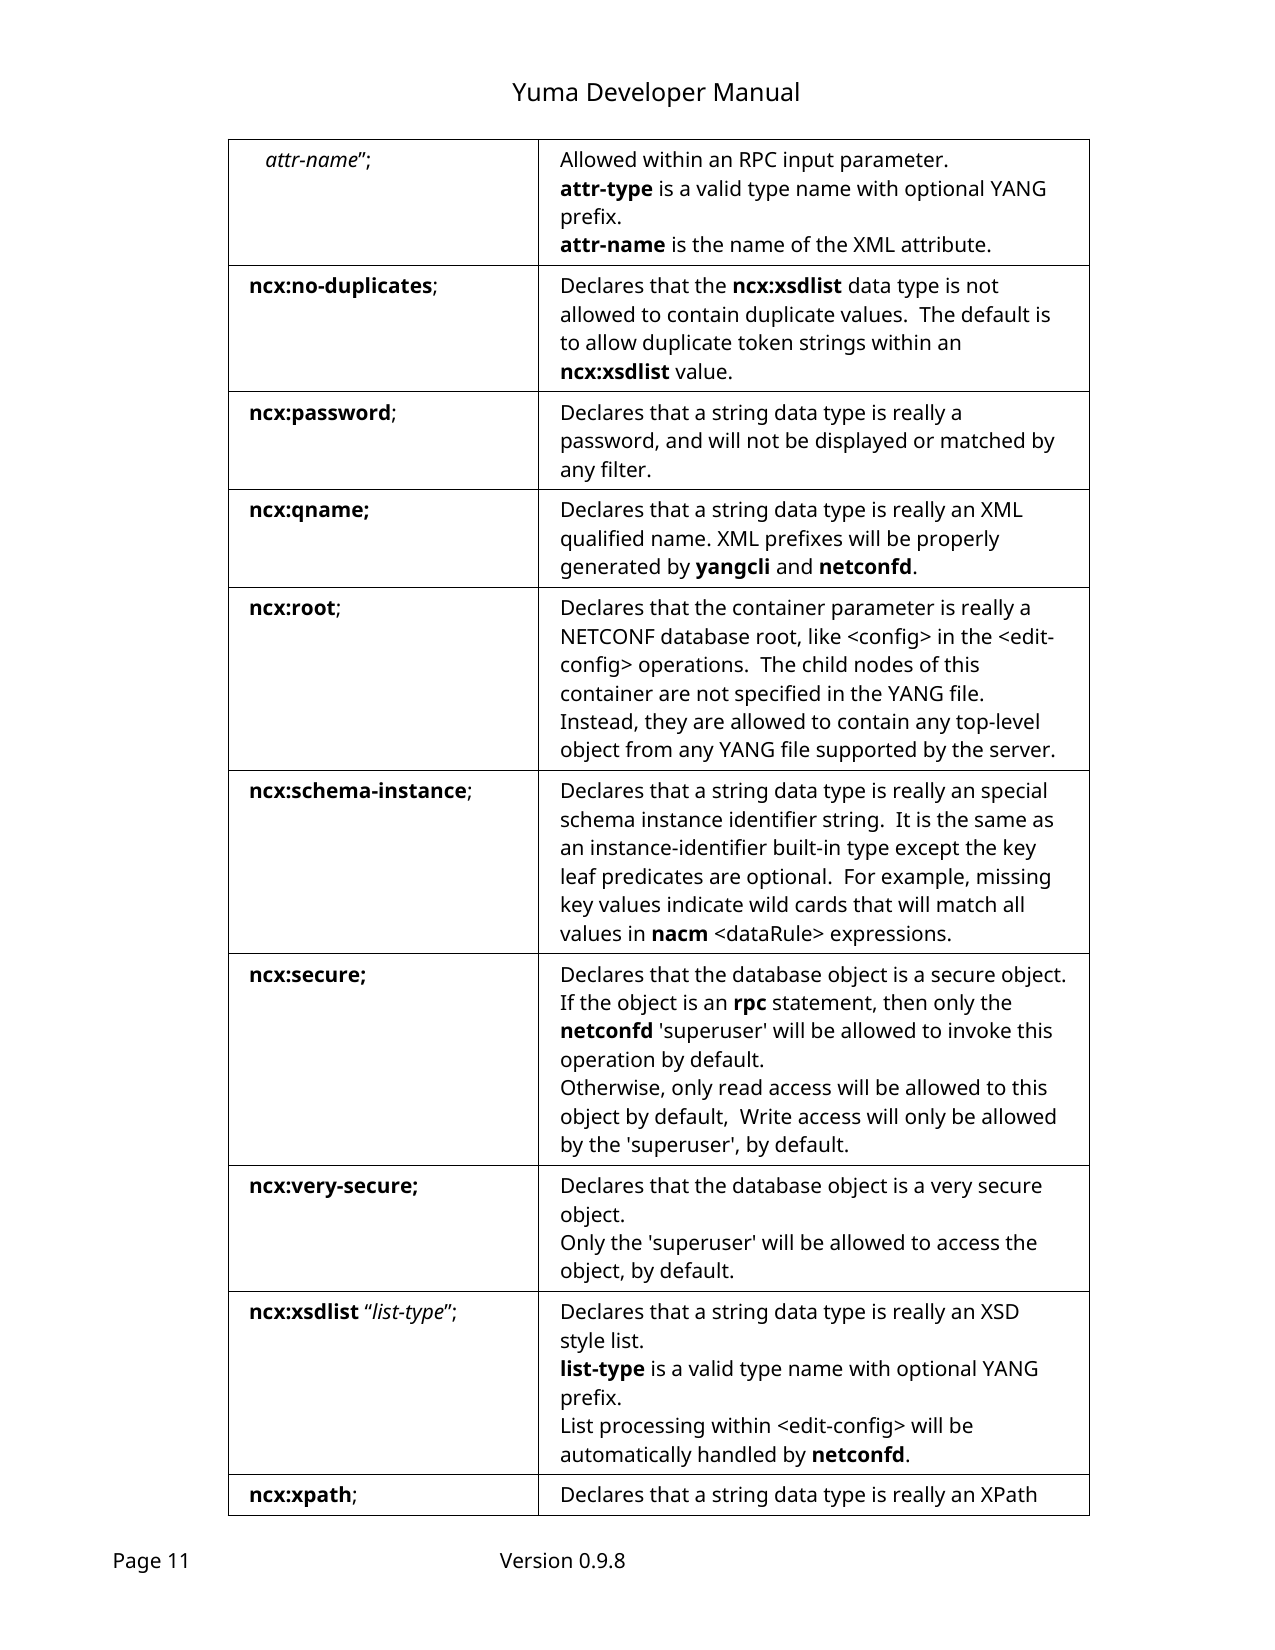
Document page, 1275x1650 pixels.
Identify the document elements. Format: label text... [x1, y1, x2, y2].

table_cell Declares that a string data type is really an XML qualified name. XML prefixes will be properly generated by yangcli and netconfd. [539, 490, 1089, 587]
table_cell Declares that a string data type is really an XPath [539, 1475, 1089, 1515]
table_cell ncx:xsdlist “list-type”; [229, 1292, 538, 1474]
table_cell Declares that the database object is a very secure object. Only the 'superuser' will be allowed to access the object, by default. [539, 1166, 1089, 1291]
table_cell attr-name”; [229, 140, 538, 265]
table_cell ncx:qname; [229, 490, 538, 587]
table_cell ncx:no-duplicates; [229, 266, 538, 391]
table_cell Allowed within an RPC input parameter. attr-type is a valid type name with optional YANG prefix. attr-name is the name of the XML attribute. [539, 140, 1089, 265]
table_cell Declares that a string data type is really an special schema instance identifier string. It is the same as an instance-identifier built-in type except the key leaf predicates are optional. For example, missing key values indicate wild cards that will match all values in nacm <dataRule> expressions. [539, 771, 1089, 953]
table_cell Declares that the ncx:xsdlist data type is not allowed to contain duplicate values. The default is to allow duplicate token strings within an ncx:xsdlist value. [539, 266, 1089, 391]
table_cell ncx:password; [229, 392, 538, 489]
table_cell Declares that the database object is a secure object. If the object is an rpc statement, then only the netconfd 'superuser' will be allowed to invoke this operation by default. Otherwise, only read access will be allowed to this object by default, Write access will only be allowed by the 'superuser', by default. [539, 954, 1089, 1164]
table_cell ncx:xpath; [229, 1475, 538, 1515]
table_cell ncx:secure; [229, 954, 538, 1164]
table_cell Declares that a string data type is really an XSD style list. list-type is a valid type name with optional YANG prefix. List processing within <edit-config> will be automatically handled by netconfd. [539, 1292, 1089, 1474]
table_cell ncx:very-secure; [229, 1166, 538, 1291]
table_cell ncx:schema-instance; [229, 771, 538, 953]
table_cell Declares that a string data type is really a password, and will not be displayed or matched by any filter. [539, 392, 1089, 489]
table_cell ncx:root; [229, 588, 538, 770]
table_cell Declares that the container parameter is really a NETCONF database root, like <config> in the <edit-config> operations. The child nodes of this container are not specified in the YANG file. Instead, they are allowed to contain any top-level object from any YANG file supported by the server. [539, 588, 1089, 770]
